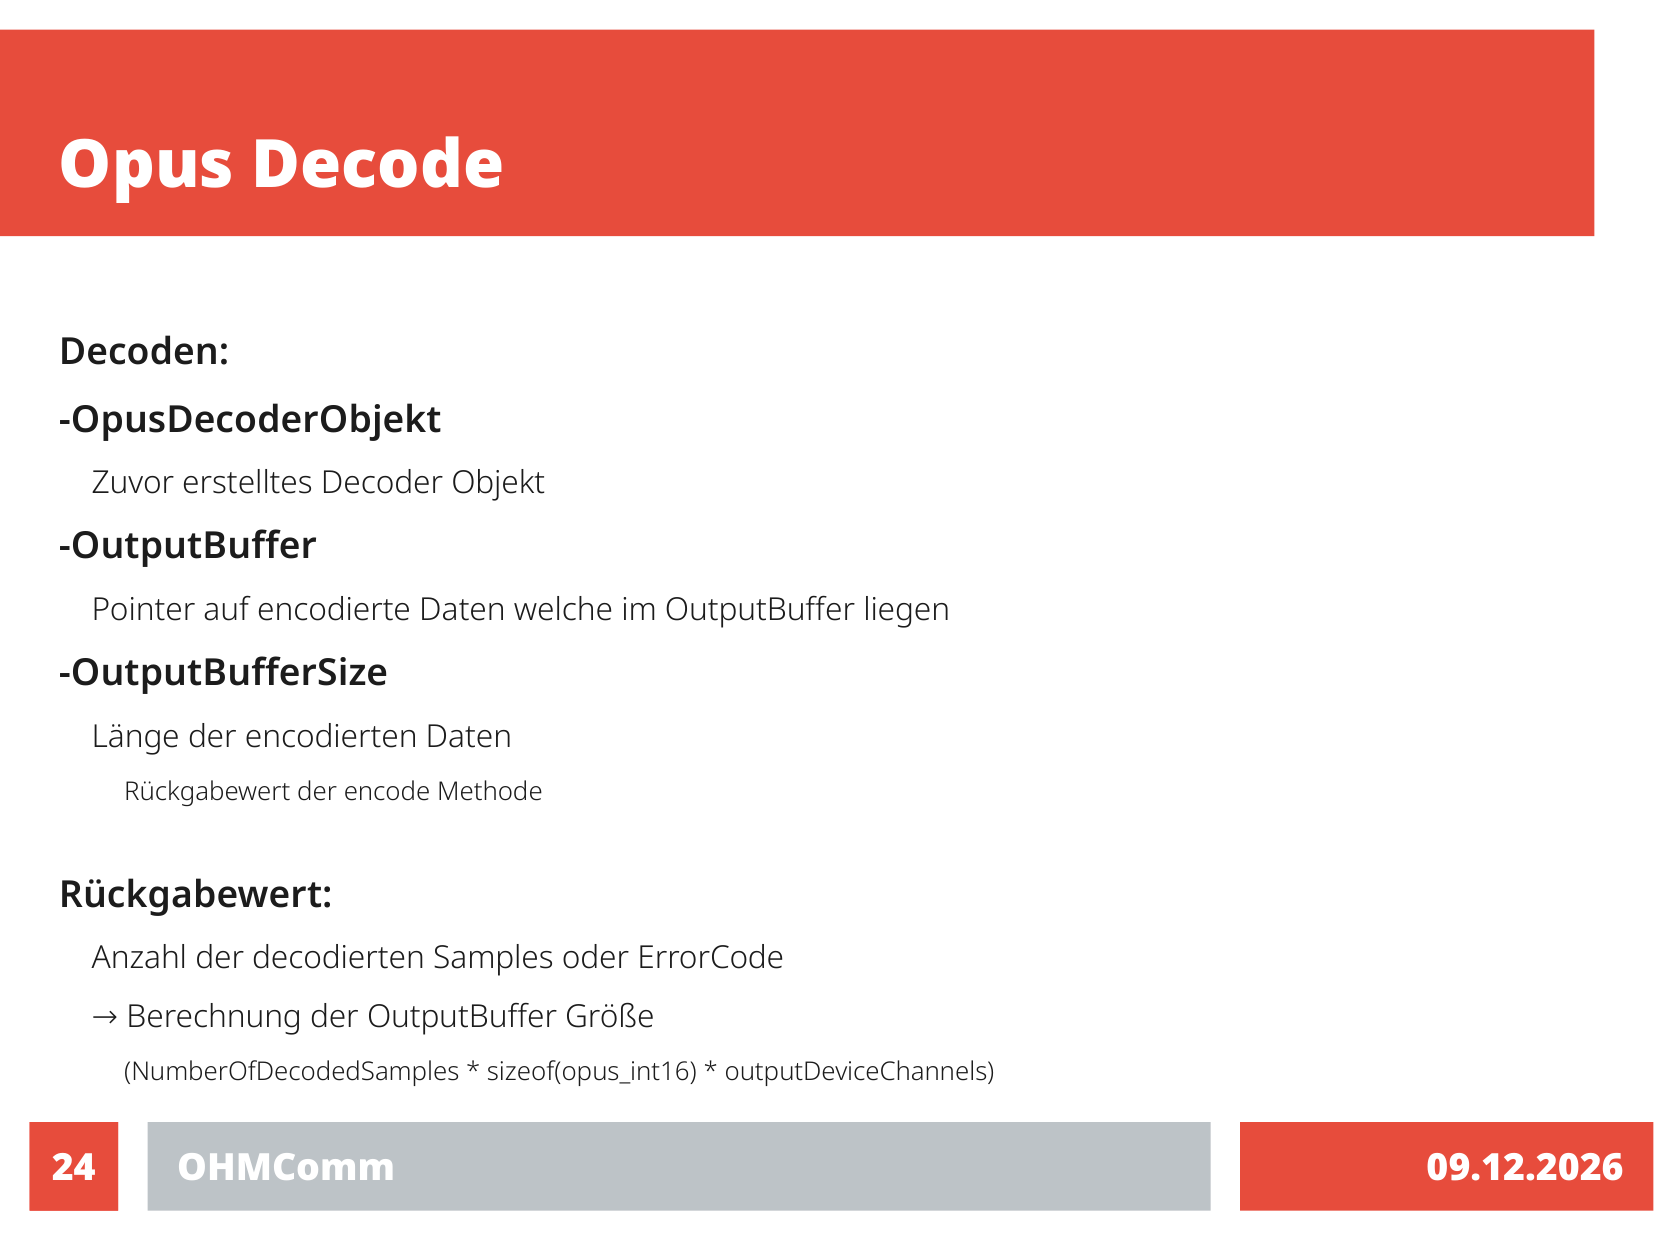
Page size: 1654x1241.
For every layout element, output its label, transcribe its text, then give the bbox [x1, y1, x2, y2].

title Opus Decode [59, 59, 1595, 207]
list Decoden: -OpusDecoderObjekt Zuvor erstelltes Decoder Objekt -OutputBuffer Pointer auf encodierte Daten welche im OutputBuffer liegen -OutputBufferSize Länge der encodierten Daten Rückgabewert der encode Methode Rückgabewert: Anzahl der decodierten Samples oder ErrorCode → Berechnung der OutputBuffer Größe (NumberOfDecodedSamples * sizeof(opus_int16) * outputDeviceChannels) [59, 324, 1565, 1093]
